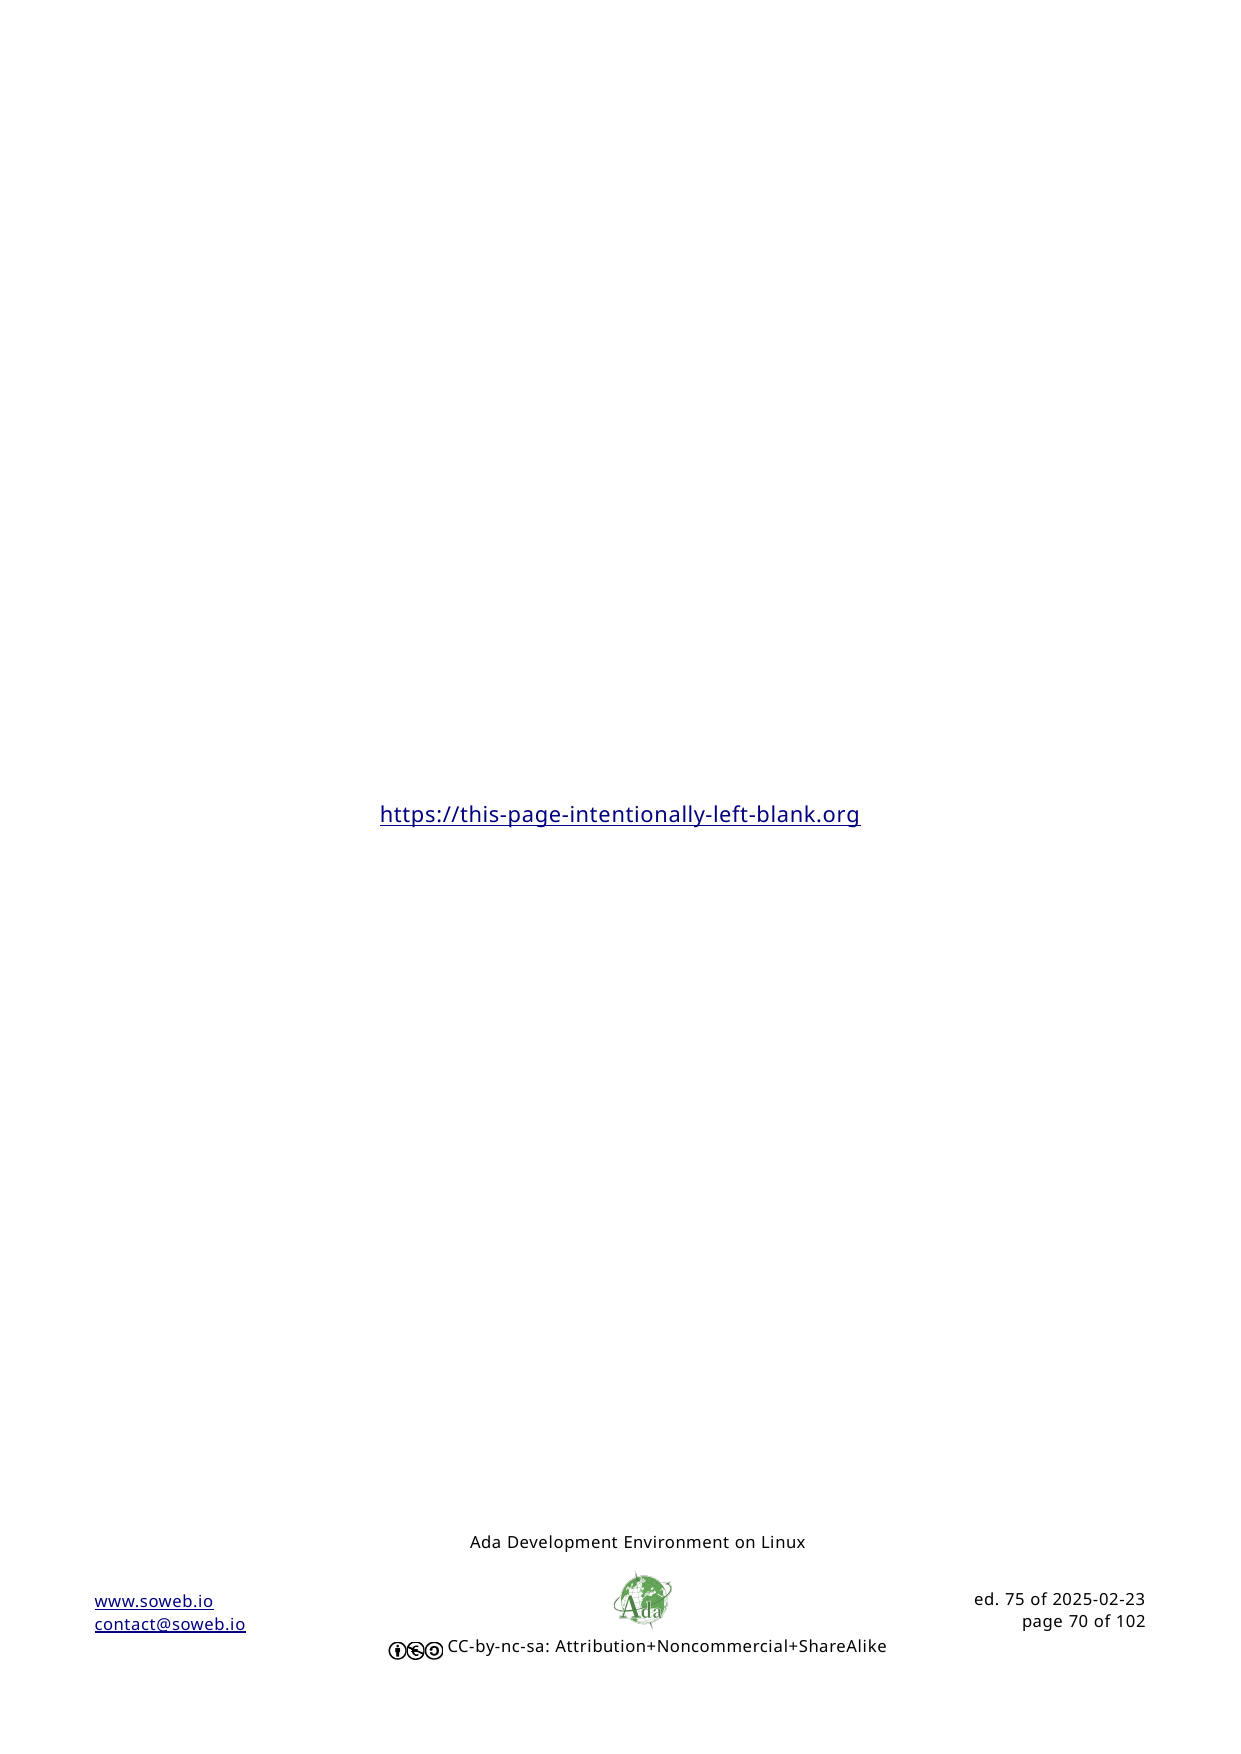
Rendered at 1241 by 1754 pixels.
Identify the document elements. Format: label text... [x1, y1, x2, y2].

picture [388, 1642, 443, 1660]
picture [613, 1571, 672, 1630]
text https://this-page-intentionally-left-blank.org [233, 799, 1007, 829]
